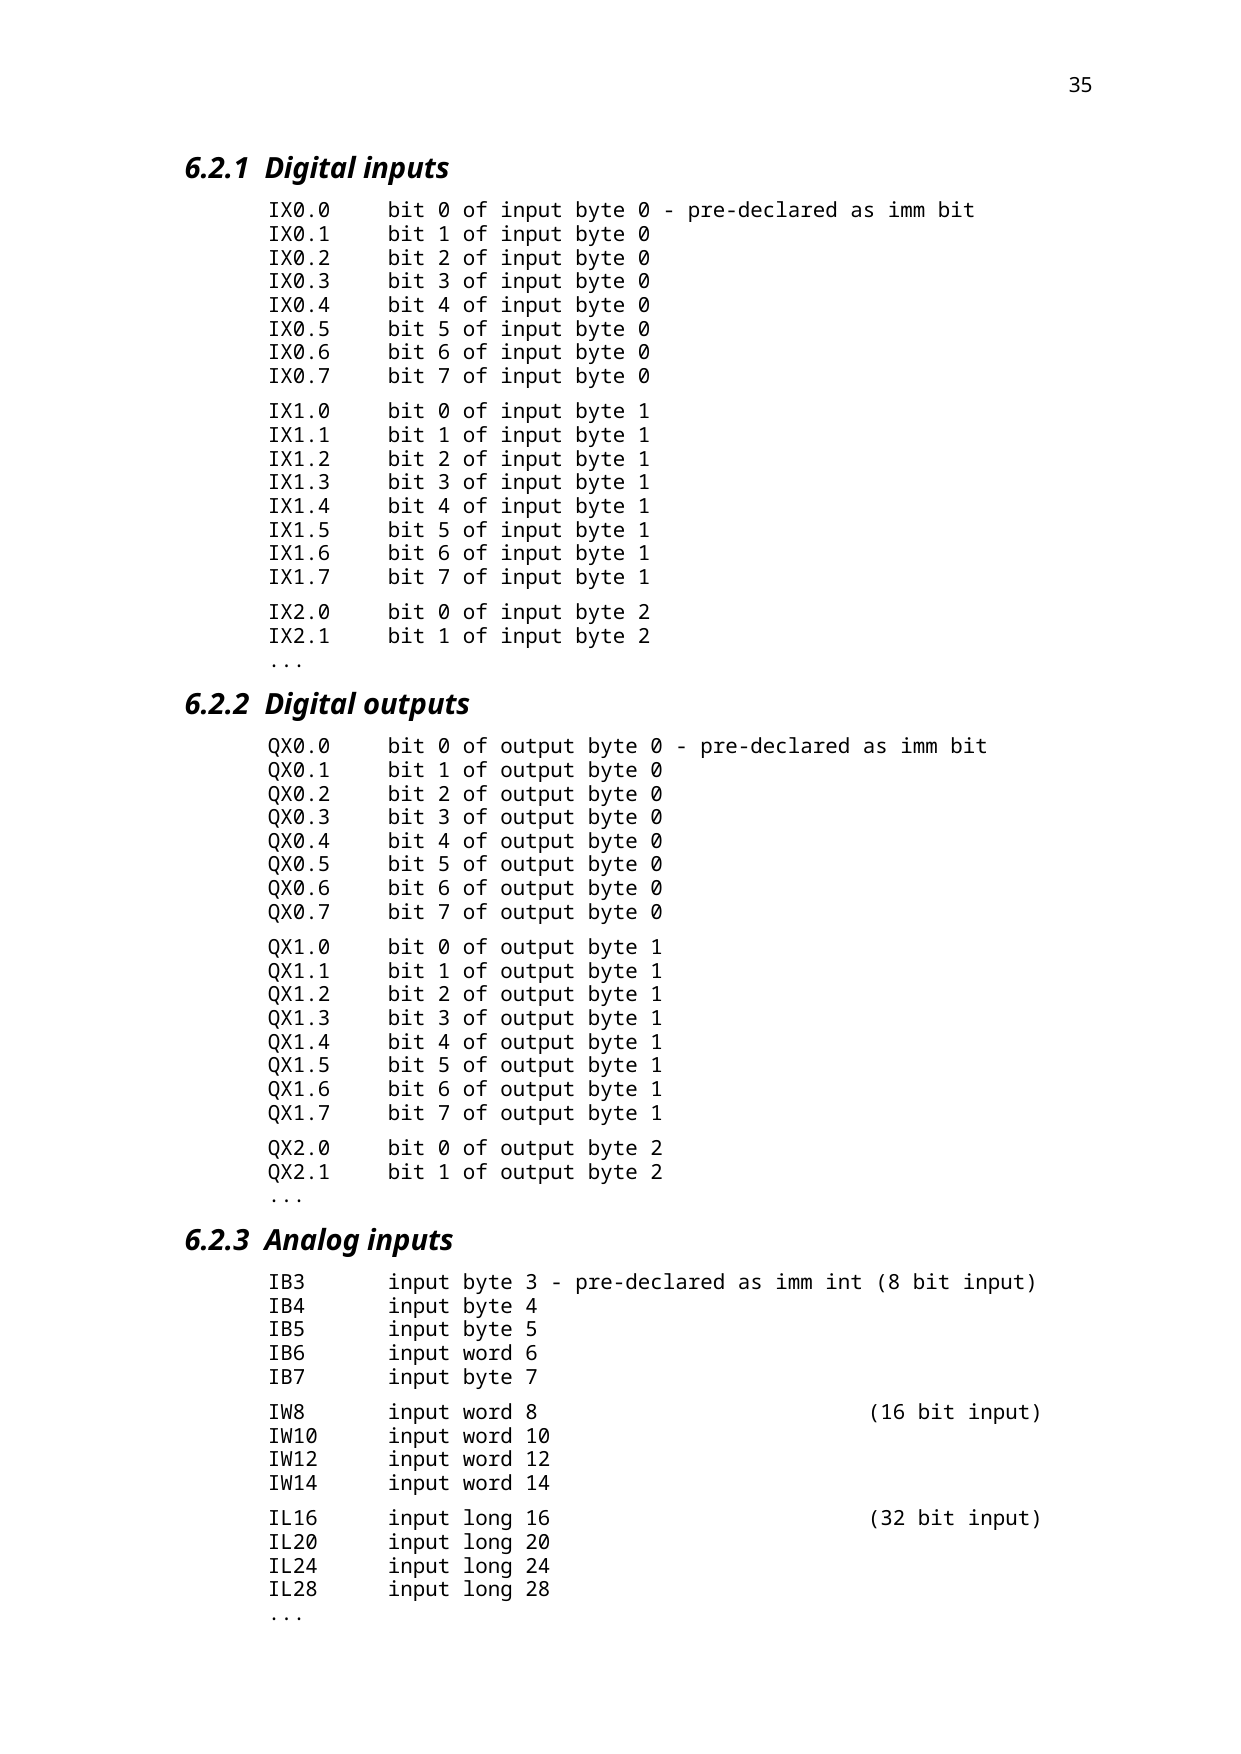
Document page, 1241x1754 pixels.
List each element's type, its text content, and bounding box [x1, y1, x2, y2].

subtitle Analog inputs [184, 1219, 1092, 1259]
text IL16 input long 16 (32 bit input) IL20 input long 20 IL24 input long 24 IL28 input long 28 ... [268, 1507, 1092, 1625]
text IX1.0 bit 0 of input byte 1 IX1.1 bit 1 of input byte 1 IX1.2 bit 2 of input byte 1 IX1.3 bit 3 of input byte 1 IX1.4 bit 4 of input byte 1 IX1.5 bit 5 of input byte 1 IX1.6 bit 6 of input byte 1 IX1.7 bit 7 of input byte 1 [268, 400, 1092, 589]
text IX2.0 bit 0 of input byte 2 IX2.1 bit 1 of input byte 2 ... [268, 601, 1092, 672]
text IB3 input byte 3 - pre-declared as imm int (8 bit input) IB4 input byte 4 IB5 input byte 5 IB6 input word 6 IB7 input byte 7 [268, 1271, 1092, 1389]
subtitle Digital outputs [184, 683, 1092, 723]
text QX1.0 bit 0 of output byte 1 QX1.1 bit 1 of output byte 1 QX1.2 bit 2 of output byte 1 QX1.3 bit 3 of output byte 1 QX1.4 bit 4 of output byte 1 QX1.5 bit 5 of output byte 1 QX1.6 bit 6 of output byte 1 QX1.7 bit 7 of output byte 1 [268, 936, 1092, 1125]
text IX0.0 bit 0 of input byte 0 - pre-declared as imm bit IX0.1 bit 1 of input byte 0 IX0.2 bit 2 of input byte 0 IX0.3 bit 3 of input byte 0 IX0.4 bit 4 of input byte 0 IX0.5 bit 5 of input byte 0 IX0.6 bit 6 of input byte 0 IX0.7 bit 7 of input byte 0 [268, 199, 1092, 388]
text QX0.0 bit 0 of output byte 0 - pre-declared as imm bit QX0.1 bit 1 of output byte 0 QX0.2 bit 2 of output byte 0 QX0.3 bit 3 of output byte 0 QX0.4 bit 4 of output byte 0 QX0.5 bit 5 of output byte 0 QX0.6 bit 6 of output byte 0 QX0.7 bit 7 of output byte 0 [268, 735, 1092, 924]
text QX2.0 bit 0 of output byte 2 QX2.1 bit 1 of output byte 2 ... [268, 1137, 1092, 1208]
subtitle Digital inputs [184, 148, 1092, 187]
text IW8 input word 8 (16 bit input) IW10 input word 10 IW12 input word 12 IW14 input word 14 [268, 1401, 1092, 1495]
